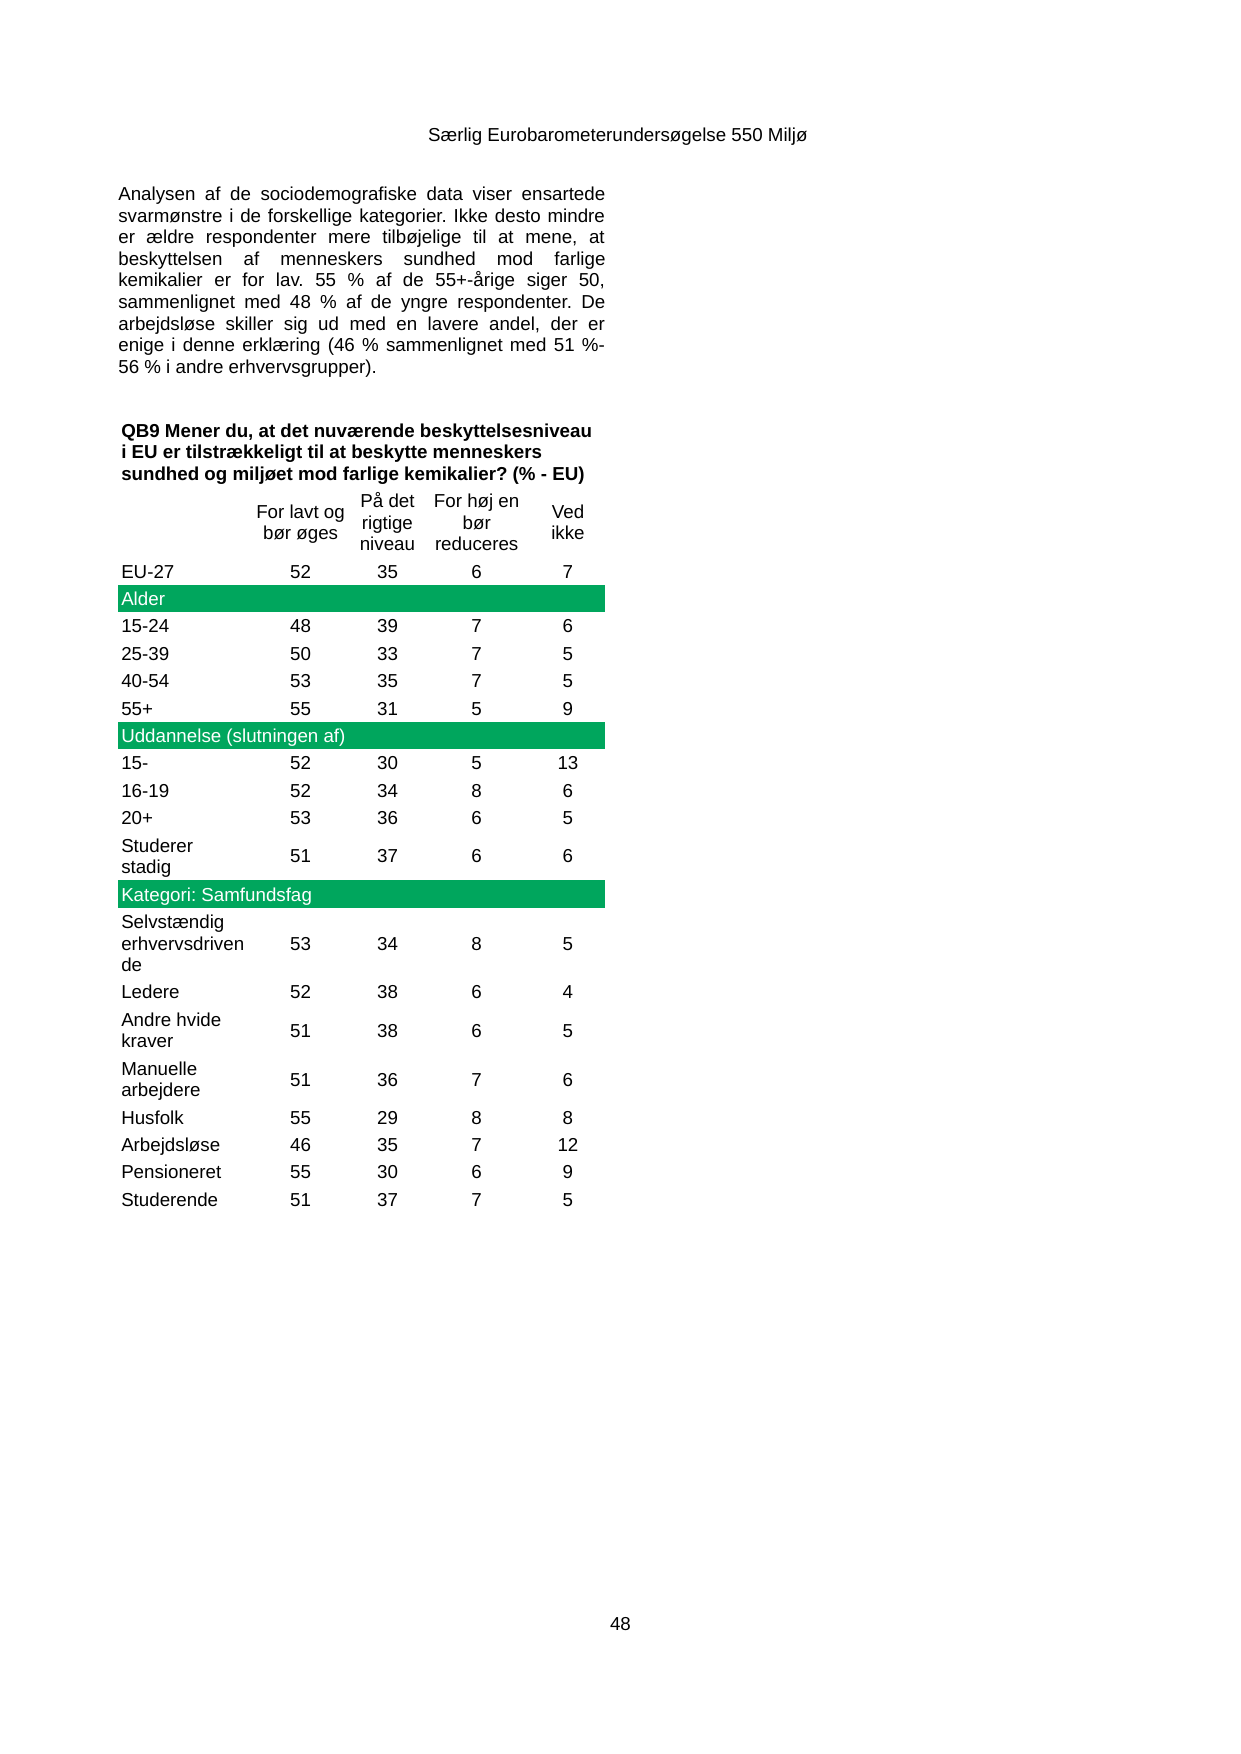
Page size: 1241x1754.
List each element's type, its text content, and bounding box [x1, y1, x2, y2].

table_cell 6 [423, 804, 530, 831]
table_cell [530, 880, 605, 908]
table_cell 48 [249, 612, 352, 640]
table_cell 13 [530, 749, 605, 777]
table_cell 6 [423, 978, 530, 1006]
table_cell 34 [352, 777, 423, 804]
table_cell 52 [249, 978, 352, 1006]
table_cell 5 [423, 695, 530, 722]
table_cell Andre hvide kraver [118, 1006, 249, 1055]
table_cell 39 [352, 612, 423, 640]
table_cell 33 [352, 640, 423, 667]
table_cell 7 [423, 640, 530, 667]
table_cell 51 [249, 1006, 352, 1055]
table_cell Arbejdsløse [118, 1131, 249, 1158]
table_cell 35 [352, 1131, 423, 1158]
table_cell 6 [530, 777, 605, 804]
table_cell 51 [249, 1055, 352, 1104]
text Analysen af de sociodemografiske data viser ensartede svarmønstre i de forskellige kategorier. Ikke desto mindre er ældre respondenter mere tilbøjelige til at mene, at beskyttelsen af menneskers sundhed mod farlige kemikalier er for lav. 55 % af de 55+-årige siger 50, sammenlignet med 48 % af de yngre respondenter. De arbejdsløse skiller sig ud med en lavere andel, der er enige i denne erklæring (46 % sammenlignet med 51 %-56 % i andre erhvervsgrupper). [118, 183, 605, 377]
table_cell 7 [423, 1186, 530, 1213]
table_cell 55 [249, 695, 352, 722]
table_cell Manuelle arbejdere [118, 1055, 249, 1104]
table_cell [530, 722, 605, 749]
table_cell Ledere [118, 978, 249, 1006]
table_cell 8 [530, 1104, 605, 1131]
table_cell EU-27 [118, 558, 249, 585]
table_cell 5 [530, 804, 605, 831]
table_cell 5 [423, 749, 530, 777]
table_cell 6 [530, 1055, 605, 1104]
table_cell 7 [423, 612, 530, 640]
table_cell [530, 585, 605, 612]
table_cell 38 [352, 1006, 423, 1055]
table_cell 6 [423, 831, 530, 880]
table_cell 6 [423, 1006, 530, 1055]
table_cell 5 [530, 1006, 605, 1055]
table_cell 38 [352, 978, 423, 1006]
table_cell 8 [423, 1104, 530, 1131]
table_cell 7 [530, 558, 605, 585]
table_cell 7 [423, 667, 530, 694]
table_cell Kategori: Samfundsfag [118, 880, 530, 908]
table_cell 6 [530, 612, 605, 640]
table_cell Alder [118, 585, 530, 612]
table_cell 51 [249, 1186, 352, 1213]
table_cell 55 [249, 1104, 352, 1131]
table_cell Studerer stadig [118, 831, 249, 880]
table_cell 35 [352, 558, 423, 585]
table_cell Pensioneret [118, 1159, 249, 1186]
table_cell 35 [352, 667, 423, 694]
table_cell 31 [352, 695, 423, 722]
table_cell 4 [530, 978, 605, 1006]
table_cell 25-39 [118, 640, 249, 667]
table_cell 53 [249, 908, 352, 978]
table_cell [118, 487, 249, 557]
table_cell 52 [249, 777, 352, 804]
table_cell 51 [249, 831, 352, 880]
table_cell 53 [249, 667, 352, 694]
table_cell 5 [530, 640, 605, 667]
table_cell 50 [249, 640, 352, 667]
table_cell 9 [530, 1159, 605, 1186]
table_cell 7 [423, 1131, 530, 1158]
table_cell 5 [530, 667, 605, 694]
table_cell 8 [423, 777, 530, 804]
table_cell 55+ [118, 695, 249, 722]
table_cell 29 [352, 1104, 423, 1131]
table_cell Uddannelse (slutningen af) [118, 722, 530, 749]
table_cell 16-19 [118, 777, 249, 804]
table_cell 20+ [118, 804, 249, 831]
table_cell 34 [352, 908, 423, 978]
table_cell 53 [249, 804, 352, 831]
table_cell 46 [249, 1131, 352, 1158]
table_cell 30 [352, 1159, 423, 1186]
table_cell På det rigtige niveau [352, 487, 423, 557]
table_cell 15-24 [118, 612, 249, 640]
table_cell 6 [530, 831, 605, 880]
table_cell 55 [249, 1159, 352, 1186]
table_cell 52 [249, 749, 352, 777]
table_cell 6 [423, 1159, 530, 1186]
table_cell 8 [423, 908, 530, 978]
table_cell 36 [352, 1055, 423, 1104]
table_cell 30 [352, 749, 423, 777]
table_cell For lavt og bør øges [249, 487, 352, 557]
table_cell 12 [530, 1131, 605, 1158]
table_cell 36 [352, 804, 423, 831]
table_cell For høj en bør reduceres [423, 487, 530, 557]
table_cell 15- [118, 749, 249, 777]
table_cell Ved ikke [530, 487, 605, 557]
table_cell 5 [530, 1186, 605, 1213]
table_cell 5 [530, 908, 605, 978]
table_cell 37 [352, 1186, 423, 1213]
table_cell 52 [249, 558, 352, 585]
table_cell Husfolk [118, 1104, 249, 1131]
table_cell Studerende [118, 1186, 249, 1213]
table_cell 7 [423, 1055, 530, 1104]
table_cell 9 [530, 695, 605, 722]
table_header QB9 Mener du, at det nuværende beskyttelsesniveau i EU er tilstrækkeligt til at beskytte menneskers sundhed og miljøet mod farlige kemikalier? (% - EU) [118, 416, 605, 487]
table_cell 37 [352, 831, 423, 880]
table_cell Selvstændig erhvervsdrivende [118, 908, 249, 978]
table_cell 40-54 [118, 667, 249, 694]
table_cell 6 [423, 558, 530, 585]
